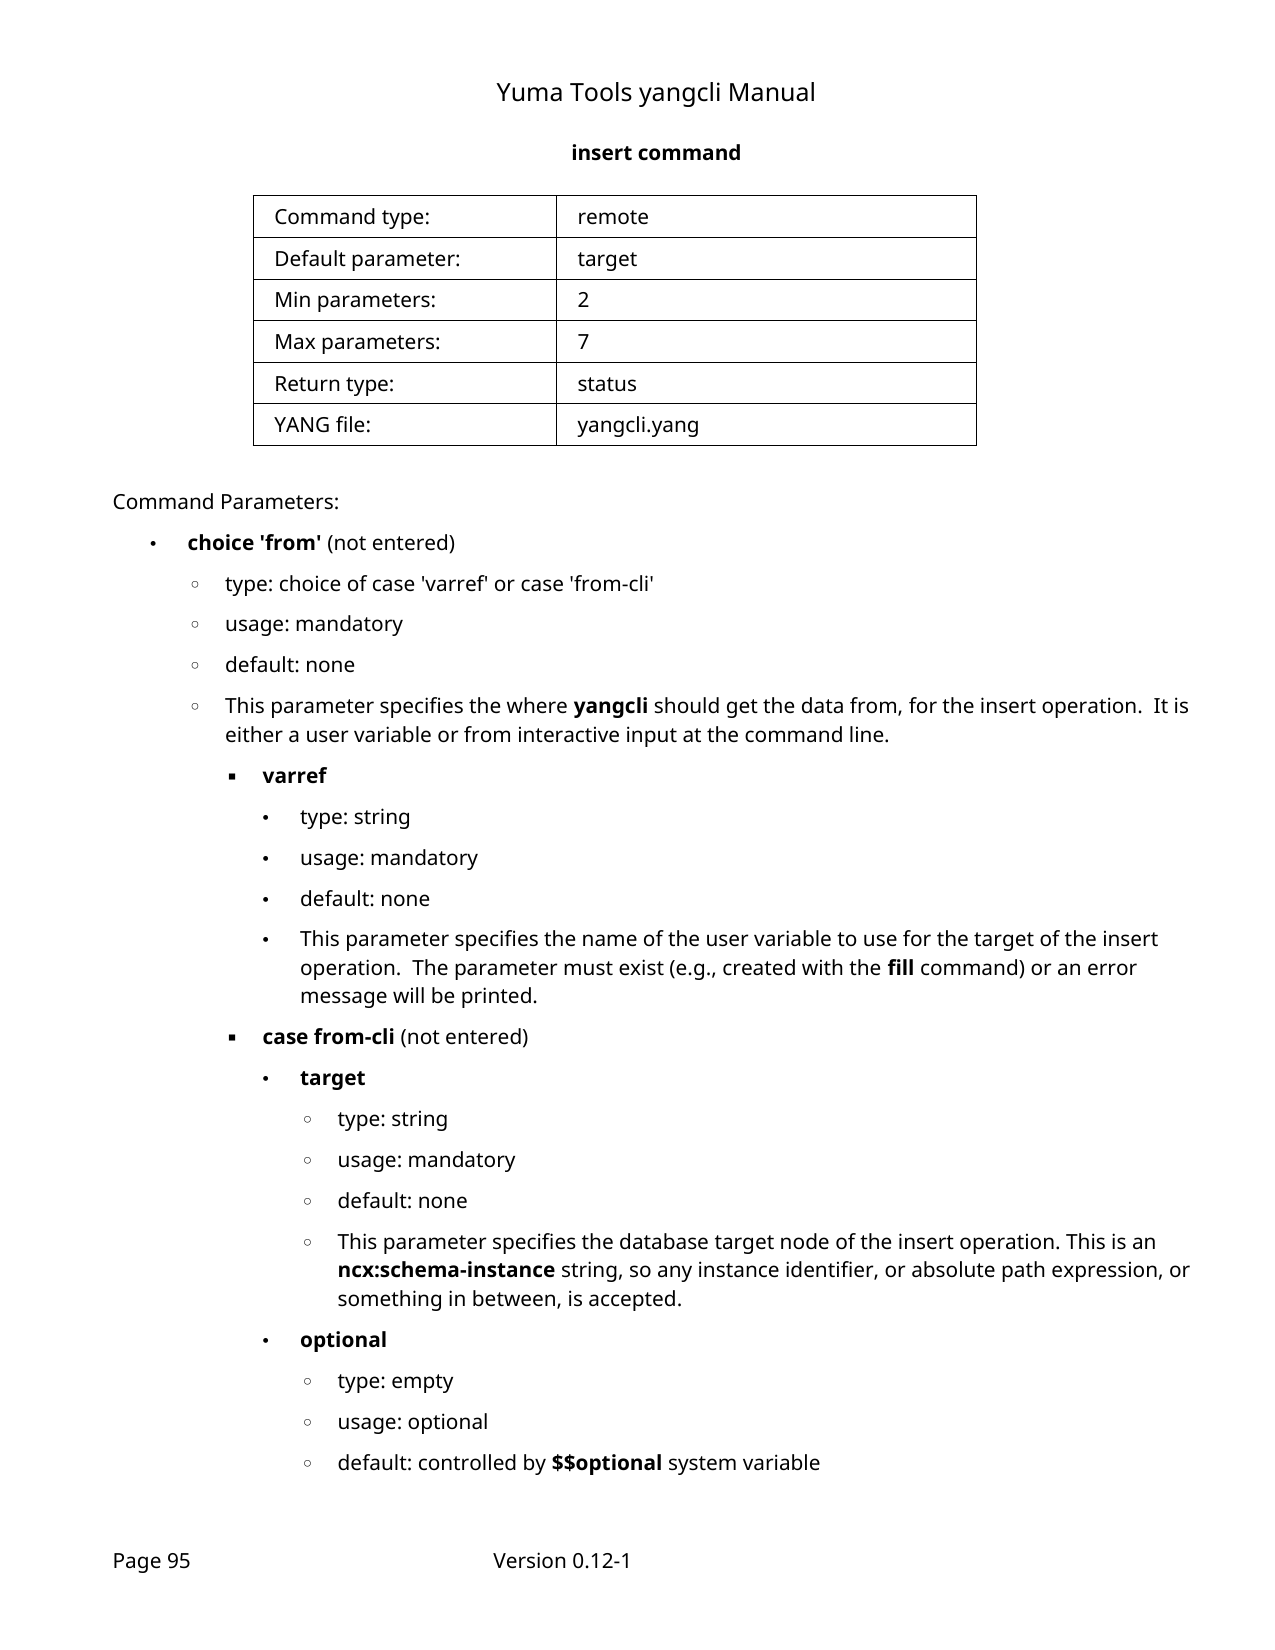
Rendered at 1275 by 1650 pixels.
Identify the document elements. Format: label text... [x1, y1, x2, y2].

list usage: optional [300, 1407, 1200, 1435]
list type: string [262, 802, 1200, 830]
text Command Parameters: [112, 487, 1200, 515]
list target [262, 1063, 1200, 1092]
list type: string [300, 1104, 1200, 1133]
list usage: mandatory [262, 843, 1200, 871]
list This parameter specifies the where yangcli should get the data from, for the insert operation. It is either a user variable or from interactive input at the command line. [187, 691, 1200, 748]
list usage: mandatory [300, 1145, 1200, 1174]
table_cell 2 [557, 280, 976, 320]
table_cell Min parameters: [254, 280, 556, 320]
list type: empty [300, 1366, 1200, 1394]
table_cell yangcli.yang [557, 404, 976, 445]
list choice 'from' (not entered) [150, 528, 1200, 556]
list type: choice of case 'varref' or case 'from-cli' [187, 569, 1200, 597]
table_cell 7 [557, 321, 976, 362]
table_cell Default parameter: [254, 238, 556, 278]
list usage: mandatory [187, 609, 1200, 638]
list optional [262, 1325, 1200, 1353]
list default: controlled by $$optional system variable [300, 1448, 1200, 1476]
list default: none [262, 884, 1200, 912]
table_header remote [557, 196, 976, 237]
table_cell YANG file: [254, 404, 556, 445]
table_cell Return type: [254, 363, 556, 403]
list This parameter specifies the name of the user variable to use for the target of the insert operation. The parameter must exist (e.g., created with the fill command) or an error message will be printed. [262, 924, 1200, 1010]
list case from-cli (not entered) [225, 1022, 1200, 1051]
list This parameter specifies the database target node of the insert operation. This is an ncx:schema-instance string, so any instance identifier, or absolute path expression, or something in between, is accepted. [300, 1227, 1200, 1312]
table_cell target [557, 238, 976, 278]
table_header Command type: [254, 196, 556, 237]
table_cell Max parameters: [254, 321, 556, 362]
list default: none [187, 651, 1200, 679]
table_cell status [557, 363, 976, 403]
list default: none [300, 1186, 1200, 1214]
list varref [225, 761, 1200, 789]
subtitle insert command [127, 138, 1185, 167]
